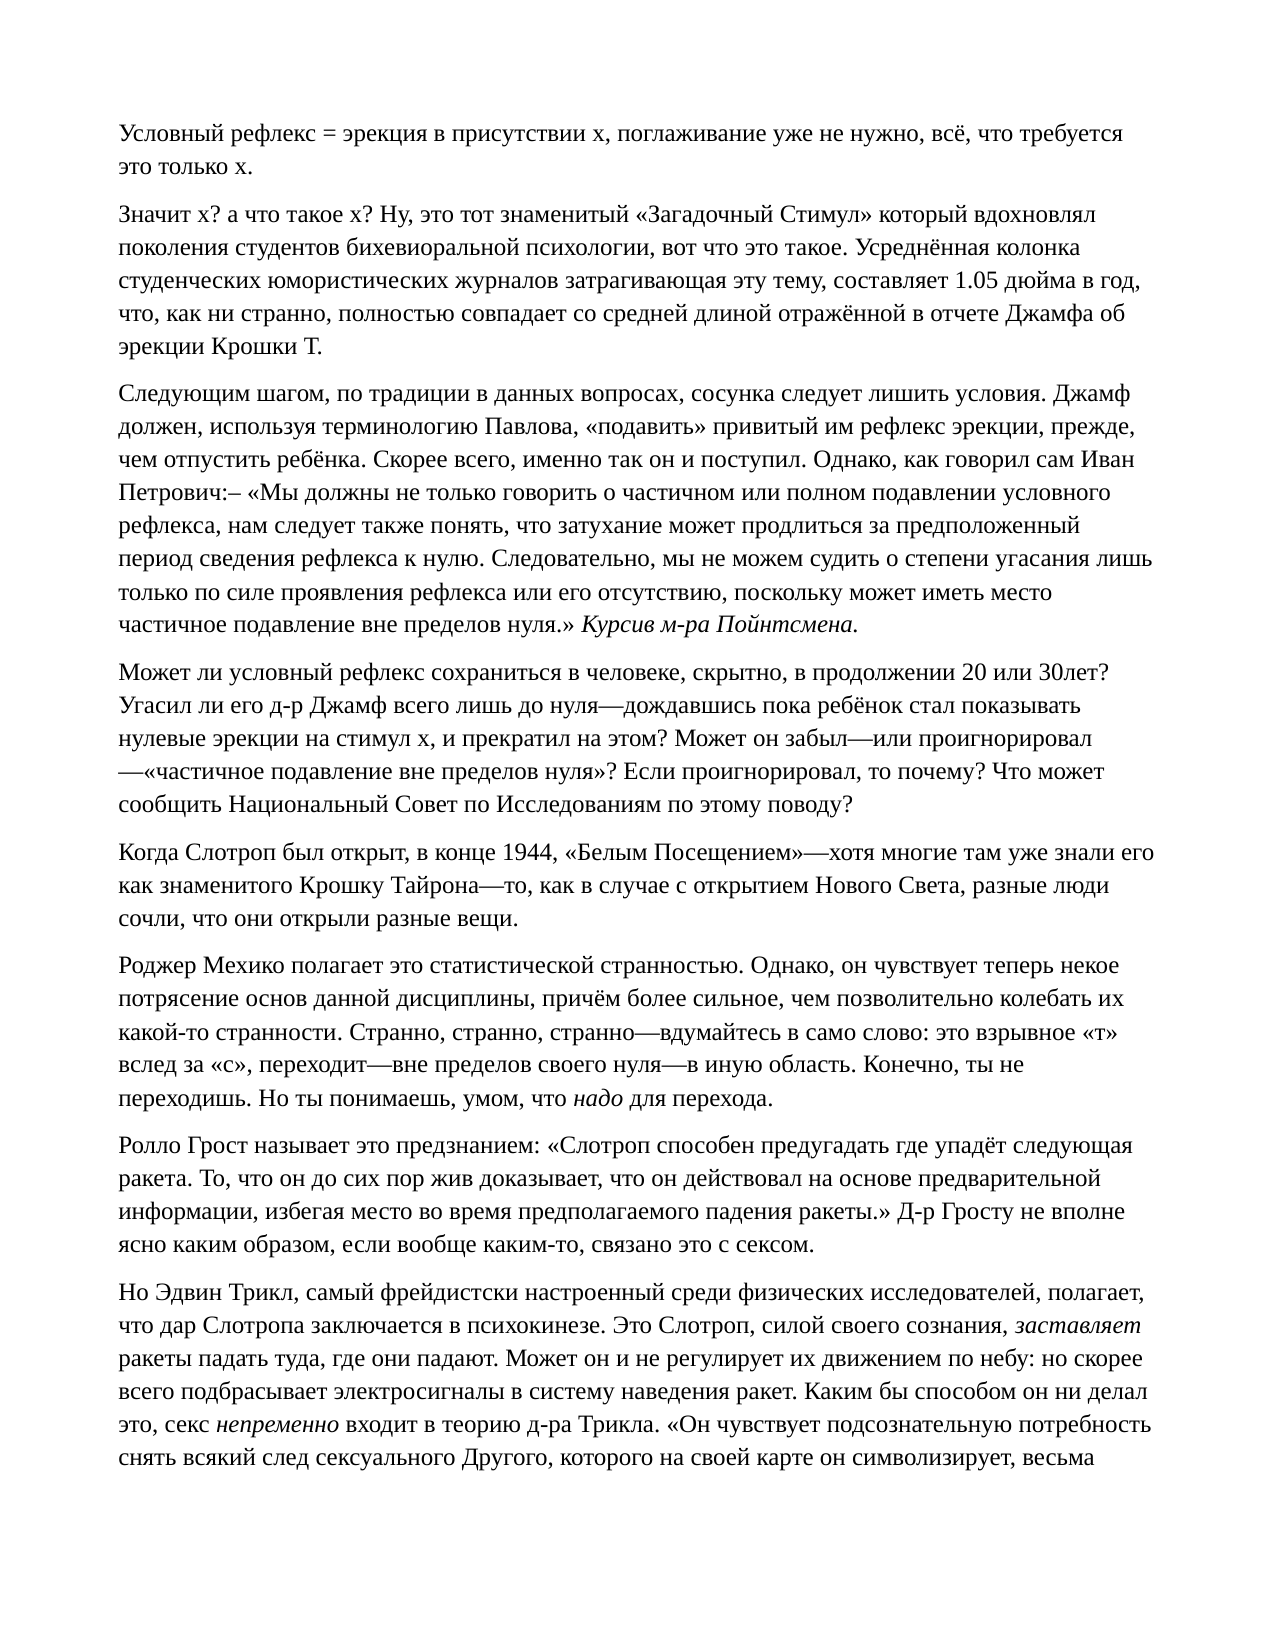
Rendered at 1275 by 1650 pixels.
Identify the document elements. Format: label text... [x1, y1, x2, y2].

text Значит х? а что такое х? Ну, это тот знаменитый «Загадочный Стимул» который вдохновлял поколения студентов бихевиоральной психологии, вот что это такое. Усреднённая колонка студенческих юмористических журналов затрагивающая эту тему, составляет 1.05 дюйма в год, что, как ни странно, полностью совпадает со средней длиной отражённой в отчете Джамфа об эрекции Крошки Т. [118, 199, 1157, 359]
text Условный рефлекс = эрекция в присутствии х, поглаживание уже не нужно, всё, что требуется это только х. [118, 118, 1157, 180]
text Когда Слотроп был открыт, в конце 1944, «Белым Посещением»—хотя многие там уже знали его как знаменитого Крошку Тайрона—то, как в случае с открытием Нового Света, разные люди сочли, что они открыли разные вещи. [118, 837, 1157, 932]
text Роджер Мехико полагает это статистической странностью. Однако, он чувствует теперь некое потрясение основ данной дисциплины, причём более сильное, чем позволительно колебать их какой-то странности. Странно, странно, странно—вдумайтесь в само слово: это взрывное «т» вслед за «с», переходит—вне пределов своего нуля—в иную область. Конечно, ты не переходишь. Но ты понимаешь, умом, что надо для перехода. [118, 951, 1157, 1111]
text Ролло Грост называет это предзнанием: «Слотроп способен предугадать где упадёт следующая ракета. То, что он до сих пор жив доказывает, что он действовал на основе предварительной информации, избегая место во время предполагаемого падения ракеты.» Д-р Гросту не вполне ясно каким образом, если вообще каким-то, связано это с сексом. [118, 1130, 1157, 1258]
text Но Эдвин Трикл, самый фрейдистски настроенный среди физических исследователей, полагает, что дар Слотропа заключается в психокинезе. Это Слотроп, силой своего сознания, заставляет ракеты падать туда, где они падают. Может он и не регулирует их движением по небу: но скорее всего подбрасывает электросигналы в систему наведения ракет. Каким бы способом он ни делал это, секс непременно входит в теорию д-ра Трикла. «Он чувствует подсознательную потребность снять всякий след сексуального Другого, которого на своей карте он символизирует, весьма [118, 1277, 1157, 1471]
text Может ли условный рефлекс сохраниться в человеке, скрытно, в продолжении 20 или 30лет? Угасил ли его д-р Джамф всего лишь до нуля—дождавшись пока ребёнок стал показывать нулевые эрекции на стимул х, и прекратил на этом? Может он забыл—или проигнорировал—«частичное подавление вне пределов нуля»? Если проигнорировал, то почему? Что может сообщить Национальный Совет по Исследованиям по этому поводу? [118, 657, 1157, 818]
text Следующим шагом, по традиции в данных вопросах, сосунка следует лишить условия. Джамф должен, используя терминологию Павлова, «подавить» привитый им рефлекс эрекции, прежде, чем отпустить ребёнка. Скорее всего, именно так он и поступил. Однако, как говорил сам Иван Петрович:– «Мы должны не только говорить о частичном или полном подавлении условного рефлекса, нам следует также понять, что затухание может продлиться за предположенный период сведения рефлекса к нулю. Следовательно, мы не можем судить о степени угасания лишь только по силе проявления рефлекса или его отсутствию, поскольку может иметь место частичное подавление вне пределов нуля.» Курсив м-ра Пойнтсмена. [118, 378, 1157, 638]
